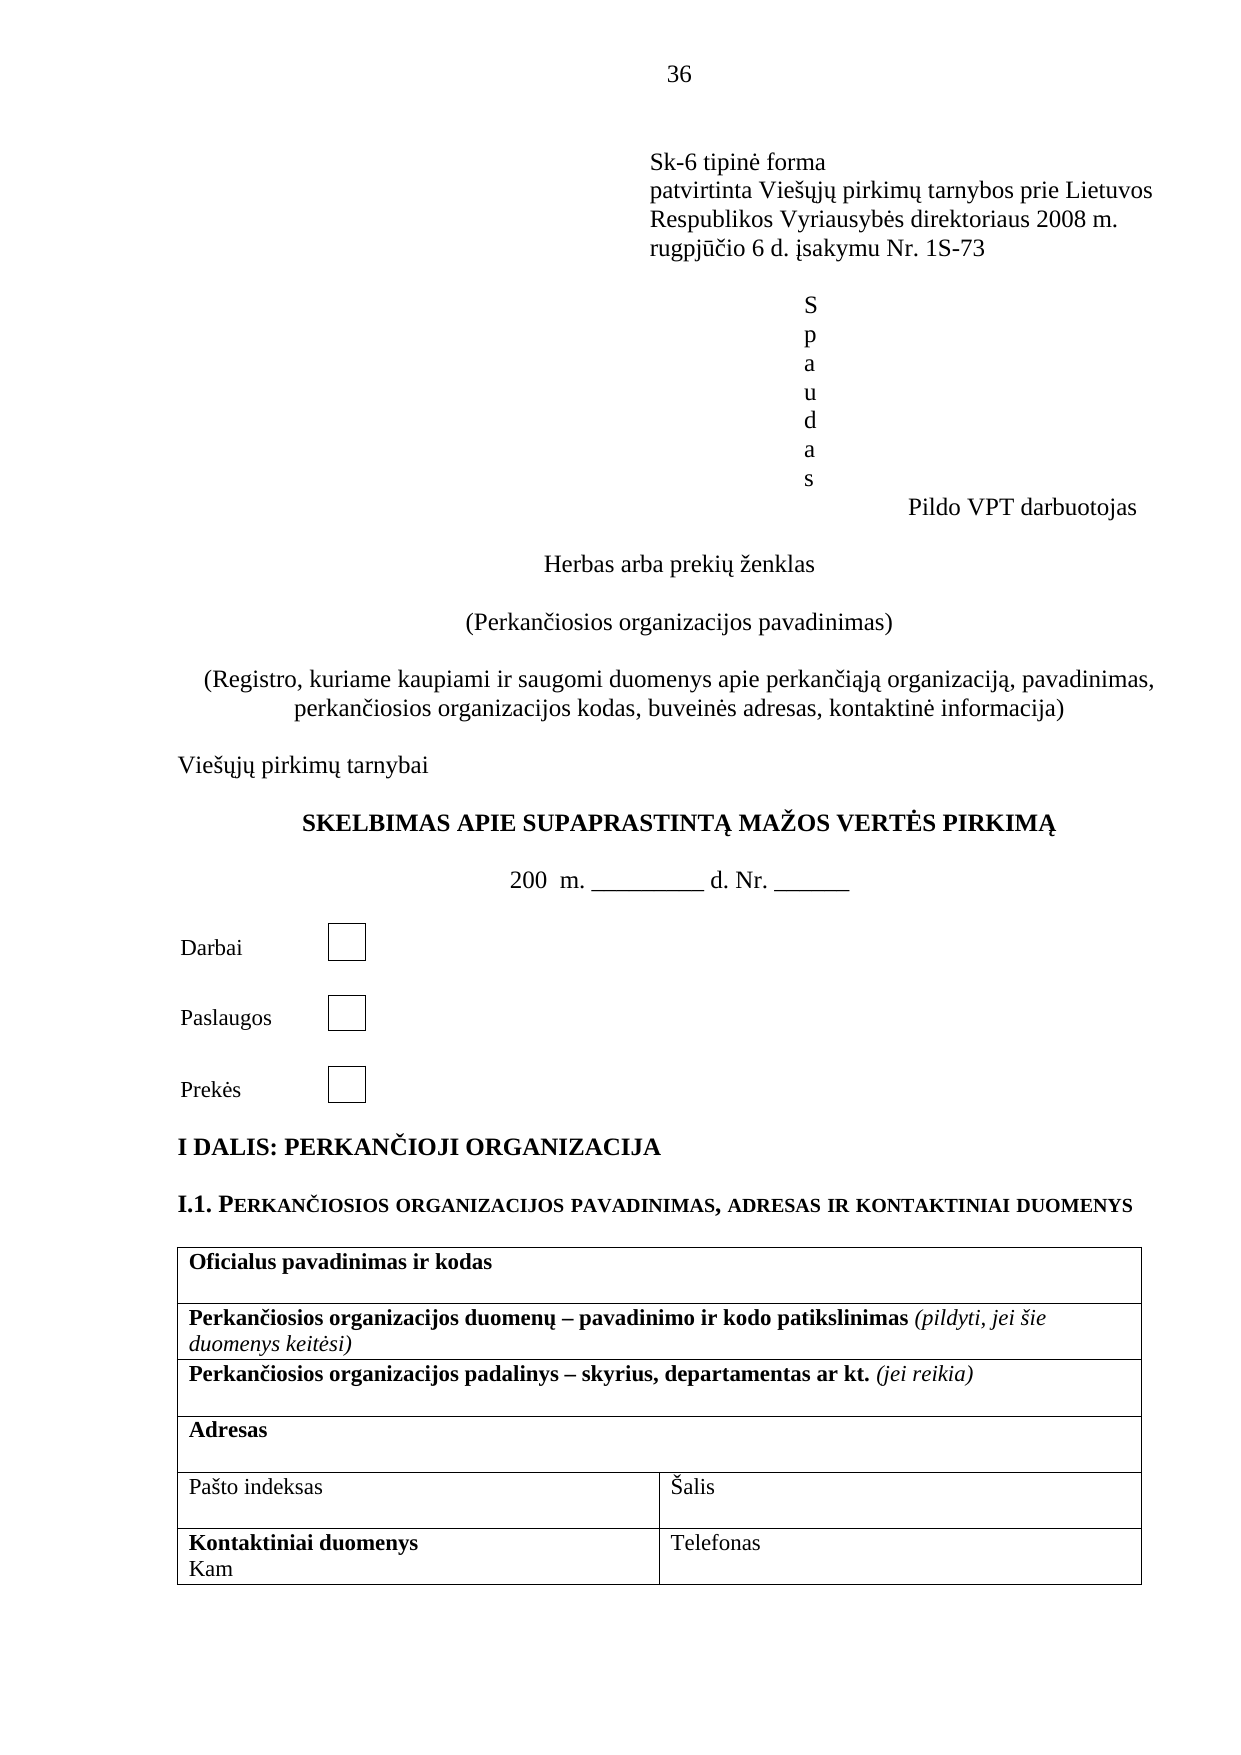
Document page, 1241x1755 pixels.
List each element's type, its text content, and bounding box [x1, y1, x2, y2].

table_cell Perkančiosios organizacijos padalinys – skyrius, departamentas ar kt. (jei reikia) [178, 1360, 1141, 1416]
table_header Darbai [177, 923, 328, 960]
table_header Oficialus pavadinimas ir kodas [178, 1248, 1141, 1303]
table_cell Kontaktiniai duomenys Kam [178, 1529, 659, 1584]
text Viešųjų pirkimų tarnybai [177, 751, 1137, 779]
table_cell [329, 996, 365, 1030]
table_cell Prekės [177, 1066, 328, 1102]
table_cell [177, 960, 328, 995]
text (Perkančiosios organizacijos pavadinimas) [177, 607, 1181, 636]
table_cell Adresas [178, 1417, 1141, 1472]
table_cell [329, 961, 366, 995]
text Pildo VPT darbuotojas [177, 492, 1137, 521]
table_cell [329, 1031, 366, 1066]
text (Registro, kuriame kaupiami ir saugomi duomenys apie perkančiąją organizaciją, pavadinimas, perkančiosios organizacijos kodas, buveinės adresas, kontaktinė informacija) [177, 664, 1181, 722]
table_cell [177, 1030, 328, 1066]
text patvirtinta Viešųjų pirkimų tarnybos prie Lietuvos Respublikos Vyriausybės direktoriaus 2008 m. rugpjūčio 6 d. įsakymu Nr. 1S-73 [649, 176, 1181, 262]
table_cell Šalis [660, 1473, 1141, 1528]
text 200 m. _________ d. Nr. ______ [177, 866, 1181, 894]
table_cell Pašto indeksas [178, 1473, 659, 1528]
text Sk-6 tipinė forma [649, 147, 1181, 176]
table_cell [366, 960, 1128, 995]
table_header [366, 923, 1128, 960]
table_cell [366, 1030, 1128, 1066]
text Herbas arba prekių ženklas [177, 549, 1181, 578]
text I.1. Perkančiosios organizacijos pavadinimas, adresas ir kontaktiniai duomenys [177, 1189, 1240, 1218]
table_cell [366, 995, 1128, 1030]
table_cell Telefonas [660, 1529, 1141, 1584]
table_cell Paslaugos [177, 995, 328, 1030]
text SKELBIMAS APIE SUPAPRASTINTĄ MAŽOS VERTĖS PIRKIMĄ [177, 808, 1181, 837]
table_header S p a u d a s [793, 291, 1147, 492]
table_cell [329, 1067, 365, 1102]
table_cell [366, 1066, 1128, 1102]
table_cell Perkančiosios organizacijos duomenų – pavadinimo ir kodo patikslinimas (pildyti, jei šie duomenys keitėsi) [178, 1304, 1141, 1359]
table_header [329, 924, 365, 960]
table_header [189, 291, 793, 492]
text I DALIS: PERKANČIOJI ORGANIZACIJA [177, 1132, 1181, 1161]
